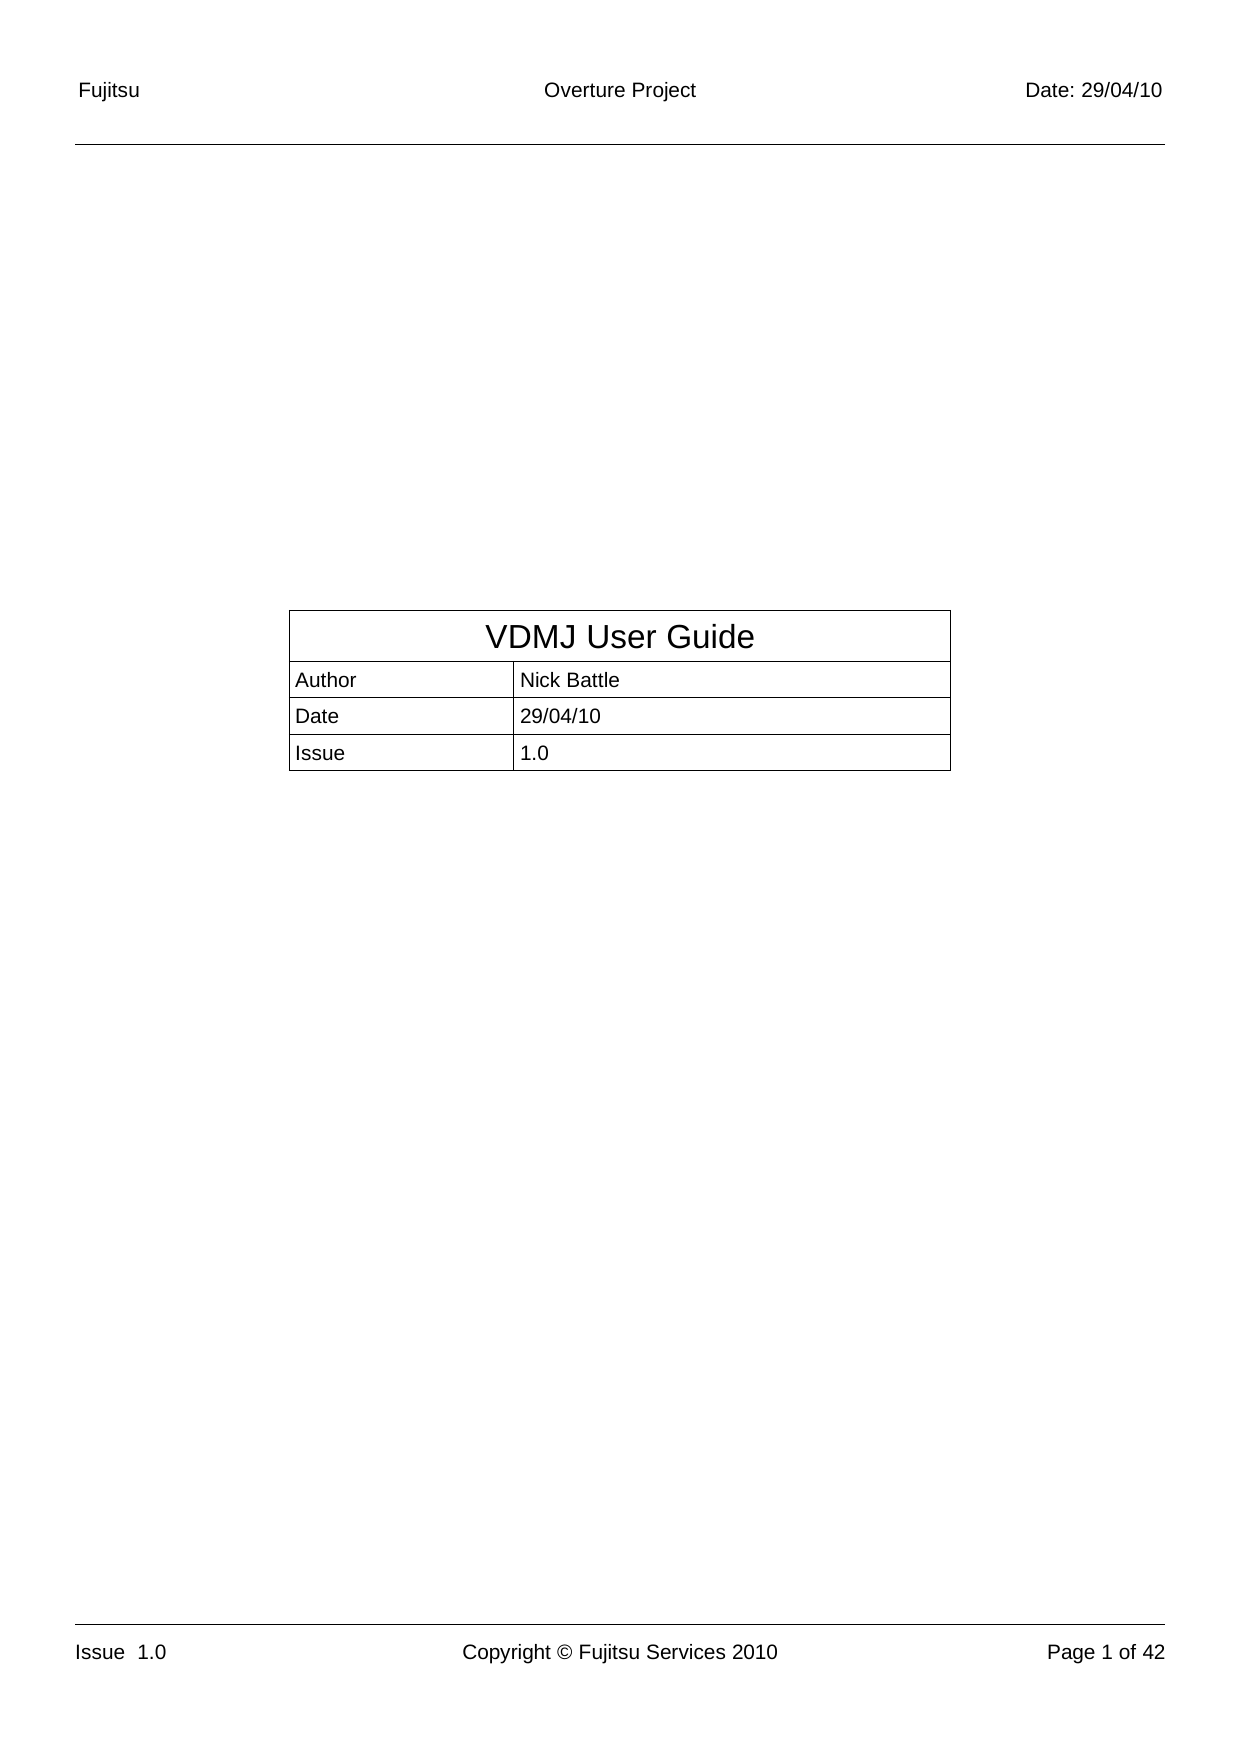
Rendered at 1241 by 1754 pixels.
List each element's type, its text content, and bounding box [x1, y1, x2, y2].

table_cell Author [290, 662, 513, 697]
table_cell Issue [290, 735, 513, 770]
table_cell Nick Battle [514, 662, 950, 697]
table_header VDMJ User Guide [290, 611, 950, 661]
table_cell 1.0 [514, 735, 950, 770]
table_cell 29/04/10 [514, 698, 950, 734]
table_cell Date [290, 698, 513, 734]
